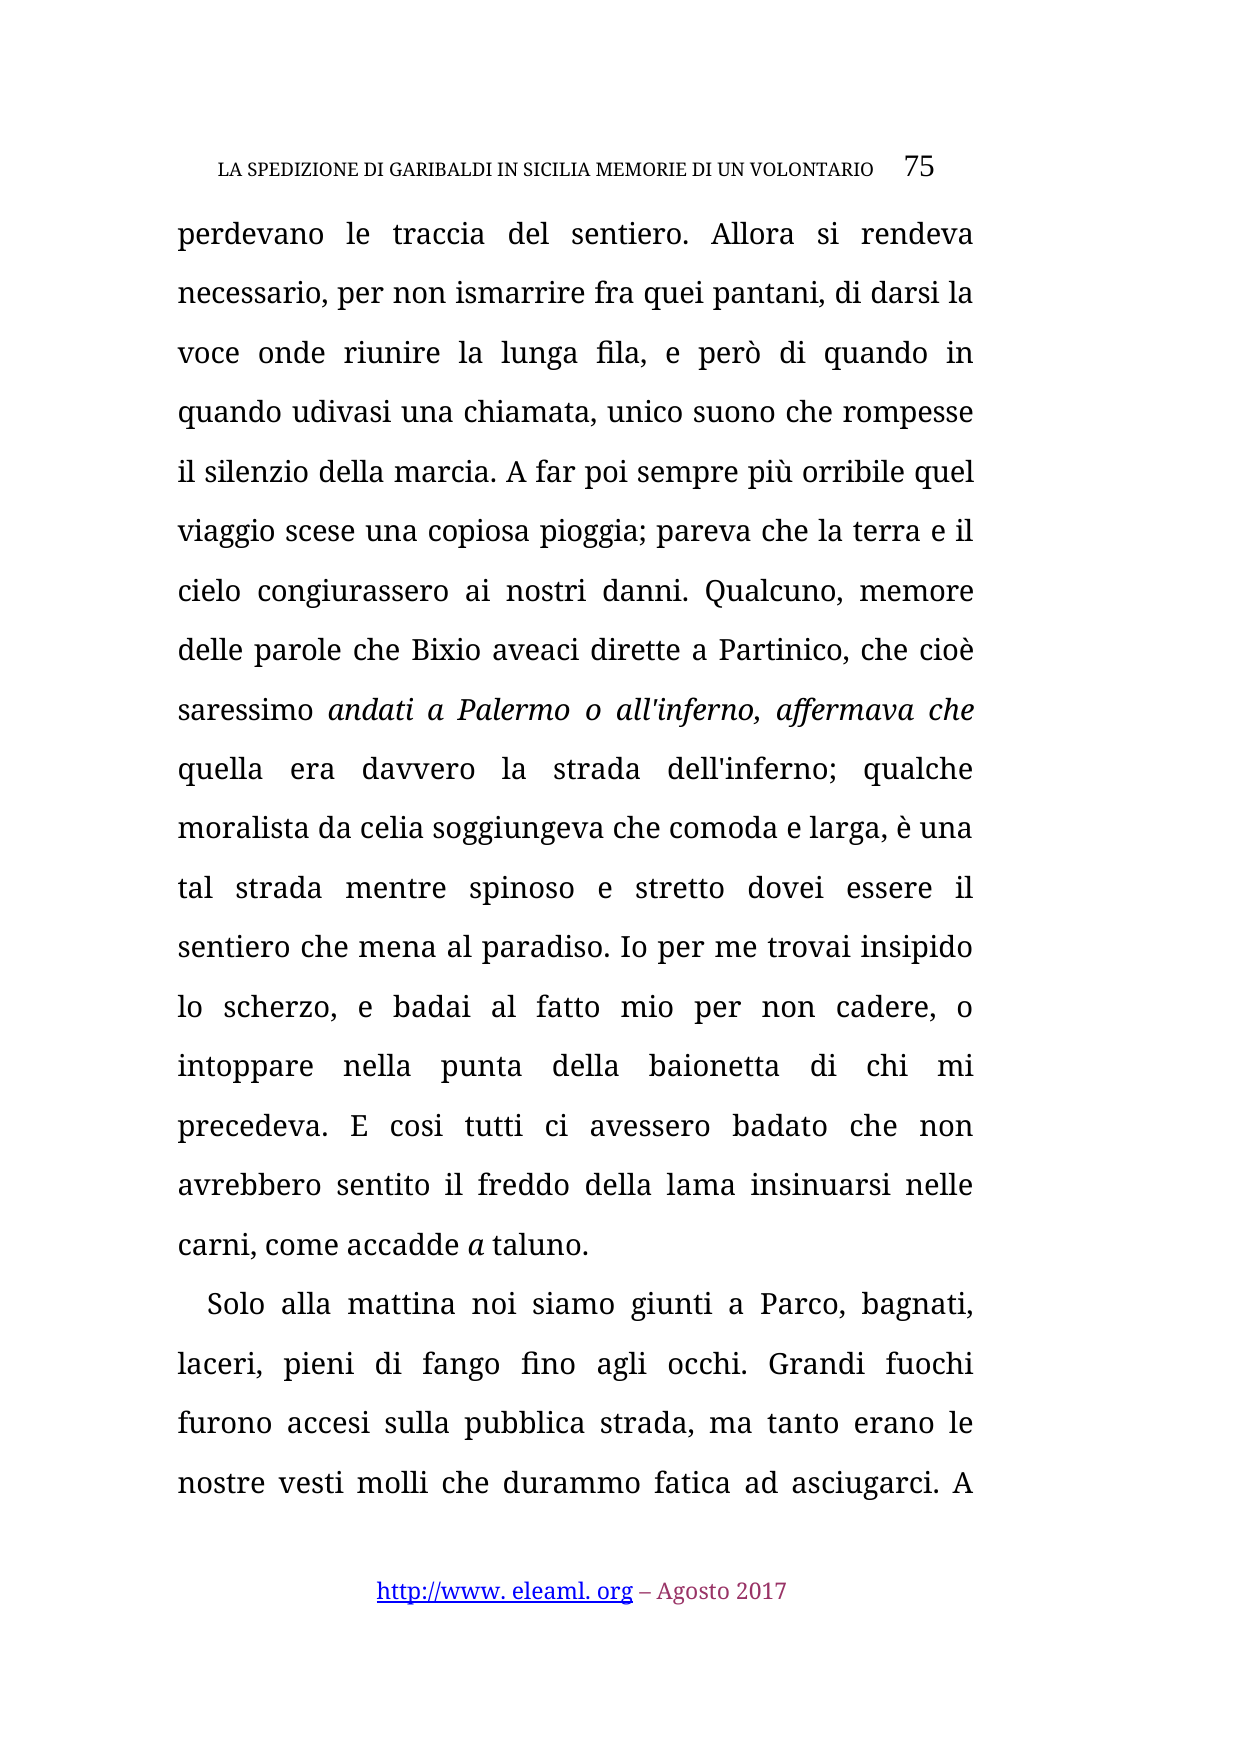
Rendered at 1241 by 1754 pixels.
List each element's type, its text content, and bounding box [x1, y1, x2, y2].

text perdevano le traccia del sentiero. Allora si rendeva necessario, per non ismarrire fra quei pantani, di darsi la voce onde riunire la lunga fila, e però di quando in quando udivasi una chiamata, unico suono che rompesse il silenzio della marcia. A far poi sempre più orribile quel viaggio scese una copiosa pioggia; pareva che la terra e il cielo congiurassero ai nostri danni. Qualcuno, memore delle parole che Bixio aveaci dirette a Partinico, che cioè saressimo andati a Palermo o all'inferno, affermava che quella era davvero la strada dell'inferno; qualche moralista da celia soggiungeva che comoda e larga, è una tal strada mentre spinoso e stretto dovei essere il sentiero che mena al paradiso. Io per me trovai insipido lo scherzo, e badai al fatto mio per non cadere, o intoppare nella punta della baionetta di chi mi precedeva. E cosi tutti ci avessero badato che non avrebbero sentito il freddo della lama insinuarsi nelle carni, come accadde a taluno. [177, 213, 974, 1264]
text Solo alla mattina noi siamo giunti a Parco, bagnati, laceri, pieni di fango fino agli occhi. Grandi fuochi furono accesi sulla pubblica strada, ma tanto erano le nostre vesti molli che durammo fatica ad asciugarci. A [177, 1284, 974, 1502]
